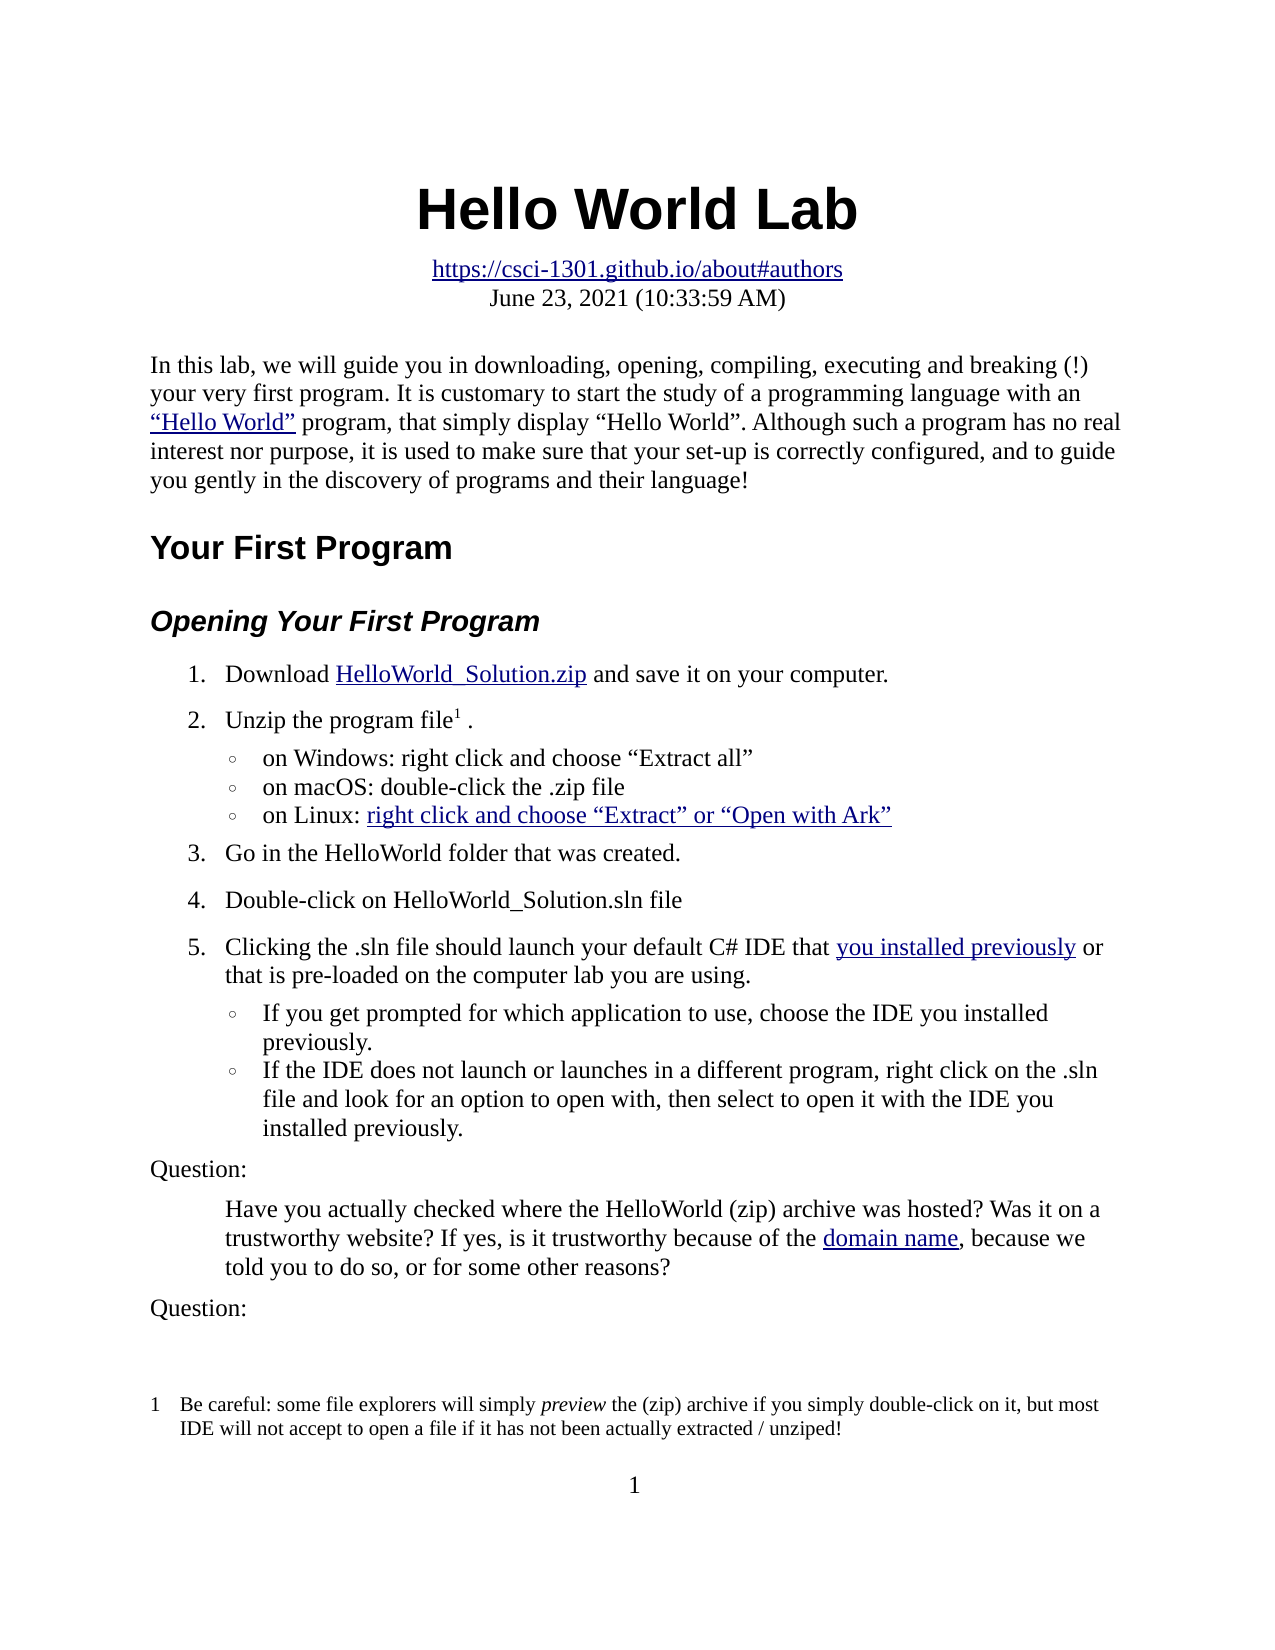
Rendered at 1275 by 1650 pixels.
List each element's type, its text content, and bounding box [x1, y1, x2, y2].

list on Linux: right click and choose “Extract” or “Open with Ark” [225, 801, 1125, 829]
list on Windows: right click and choose “Extract all” [225, 743, 1125, 772]
text Have you actually checked where the HelloWorld (zip) archive was hosted? Was it on a trustworthy website? If yes, is it trustworthy because of the domain name, because we told you to do so, or for some other reasons? [225, 1194, 1125, 1281]
text https://csci-1301.github.io/about#authors [150, 254, 1125, 283]
list on macOS: double-click the .zip file [225, 772, 1125, 801]
list If the IDE does not launch or launches in a different program, right click on the .sln file and look for an option to open with, then select to open it with the IDE you installed previously. [225, 1056, 1125, 1142]
text June 23, 2021 (10:33:59 AM) [150, 283, 1125, 312]
list Be careful: some file explorers will simply preview the (zip) archive if you simply double-click on it, but most IDE will not accept to open a file if it has not been actually extracted / unziped! [150, 1392, 1125, 1440]
text Question: [150, 1293, 1125, 1321]
list Unzip the program file . [187, 705, 1125, 734]
text In this lab, we will guide you in downloading, opening, compiling, executing and breaking (!) your very first program. It is customary to start the study of a programming language with an “Hello World” program, that simply display “Hello World”. Although such a program has no real interest nor purpose, it is used to make sure that your set-up is correctly configured, and to guide you gently in the discovery of programs and their language! [150, 350, 1125, 493]
title Hello World Lab [150, 175, 1125, 242]
subtitle Opening Your First Program [150, 604, 1125, 637]
list Clicking the .sln file should launch your default C# IDE that you installed previously or that is pre-loaded on the computer lab you are using. [187, 932, 1125, 989]
list Download HelloWorld_Solution.zip and save it on your computer. [187, 659, 1125, 687]
list Go in the HelloWorld folder that was created. [187, 838, 1125, 867]
subtitle Your First Program [150, 527, 1125, 566]
list Double-click on HelloWorld_Solution.sln file [187, 885, 1125, 914]
list If you get prompted for which application to use, choose the IDE you installed previously. [225, 998, 1125, 1056]
text Question: [150, 1154, 1125, 1182]
